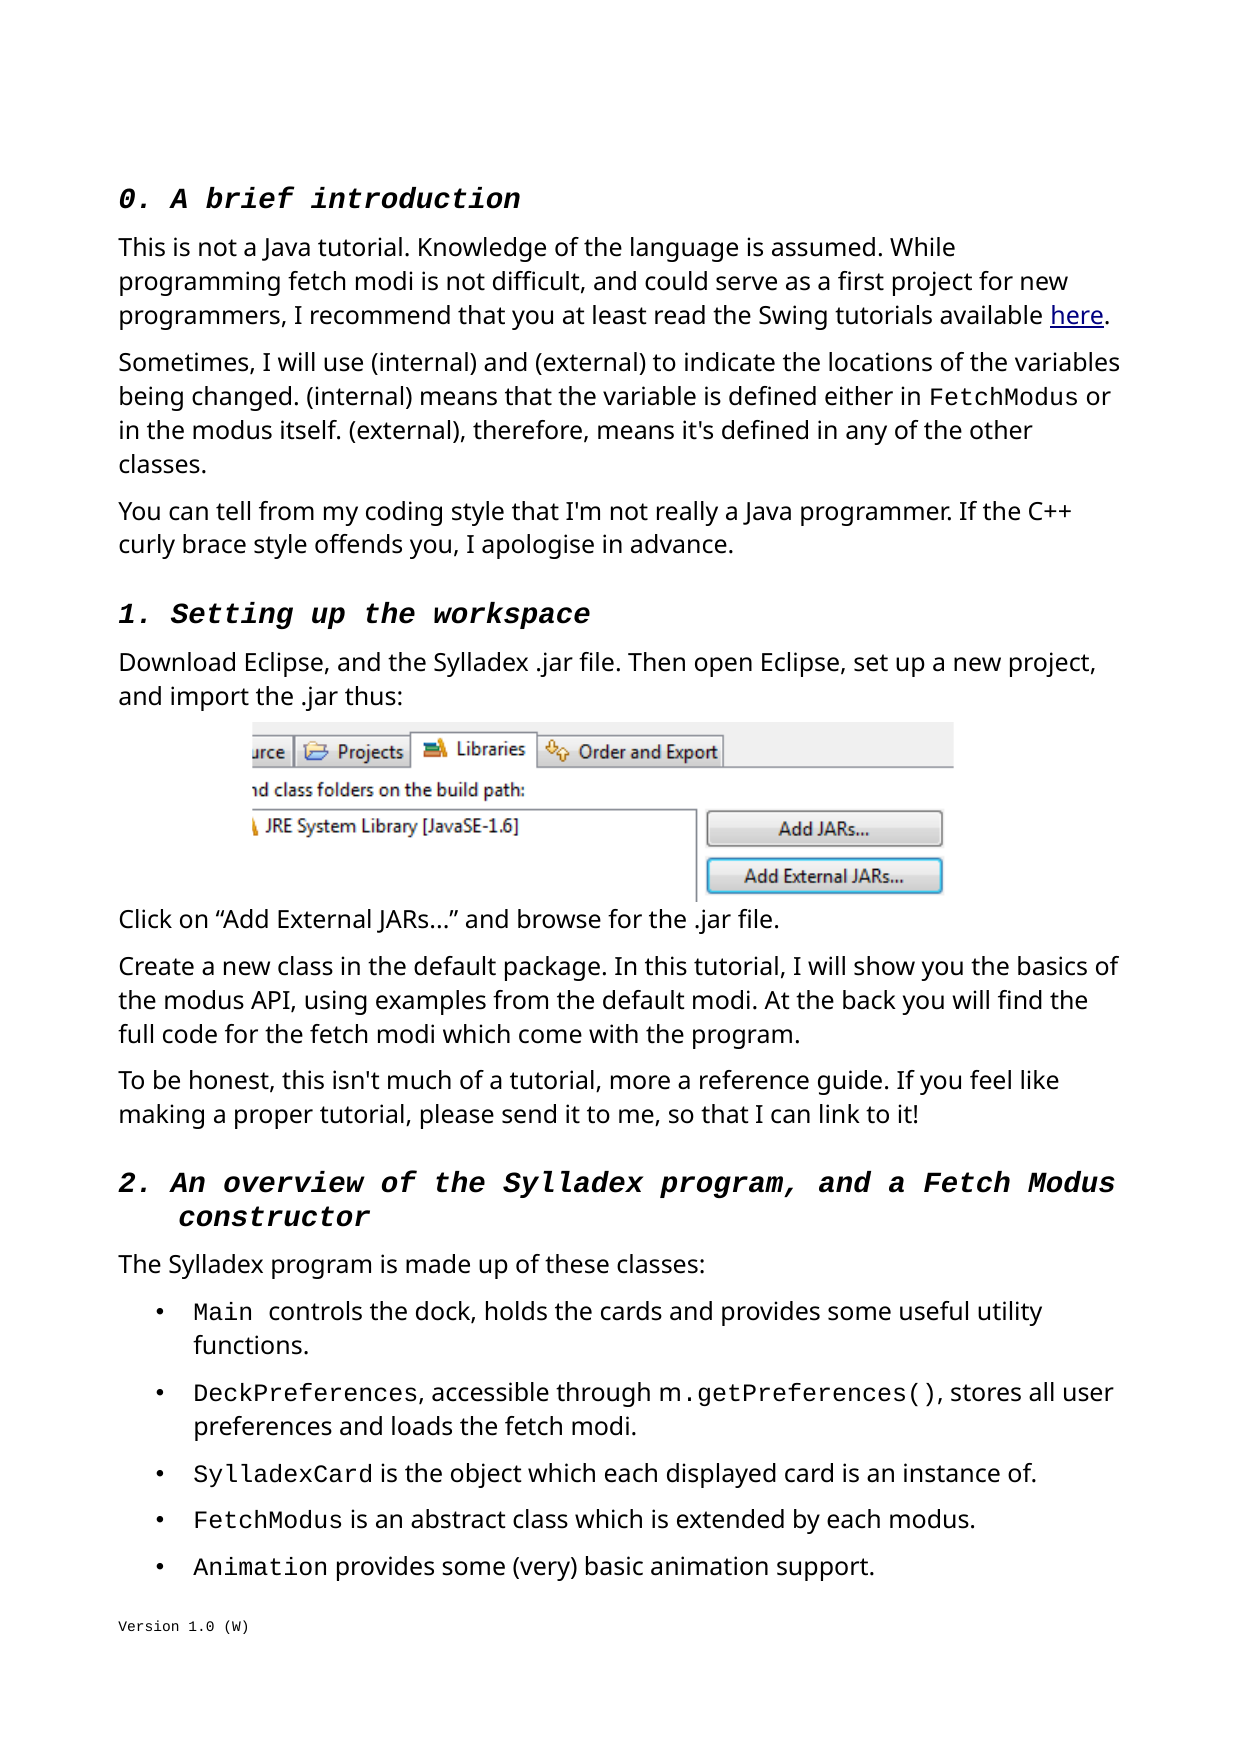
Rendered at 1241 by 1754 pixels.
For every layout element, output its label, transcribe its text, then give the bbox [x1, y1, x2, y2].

list DeckPreferences, accessible through m.getPreferences(), stores all user preferences and loads the fetch modi. [156, 1374, 1122, 1443]
list FetchModus is an abstract class which is extended by each modus. [156, 1502, 1122, 1536]
subtitle 0. A brief introduction [118, 184, 1122, 217]
text To be honest, this isn't much of a tutorial, more a reference guide. If you feel like making a proper tutorial, please send it to me, so that I can link to it! [118, 1063, 1122, 1131]
text You can tell from my coding style that I'm not really a Java programmer. If the C++ curly brace style offends you, I apologise in advance. [118, 493, 1122, 561]
text Download Eclipse, and the Sylladex .jar file. Then open Eclipse, set up a new project, and import the .jar thus: [118, 644, 1122, 712]
text This is not a Java tutorial. Knowledge of the language is assumed. While programming fetch modi is not difficult, and could serve as a first project for new programmers, I recommend that you at least read the Swing tutorials available here. [118, 229, 1122, 332]
list Main controls the dock, holds the cards and provides some useful utility functions. [156, 1294, 1122, 1362]
text Create a new class in the default package. In this tutorial, I will show you the basics of the modus API, using examples from the default modi. At the back you will find the full code for the fetch modi which come with the program. [118, 948, 1122, 1051]
text Sometimes, I will use (internal) and (external) to indicate the locations of the variables being changed. (internal) means that the variable is defined either in FetchModus or in the modus itself. (external), therefore, means it's defined in any of the other classes. [118, 344, 1122, 481]
list Animation provides some (very) basic animation support. [156, 1549, 1122, 1583]
subtitle 1. Setting up the workspace [118, 599, 1122, 632]
list SylladexCard is the object which each displayed card is an instance of. [156, 1455, 1122, 1490]
picture [252, 722, 954, 902]
text The Sylladex program is made up of these classes: [118, 1247, 1122, 1281]
text Click on “Add External JARs...” and browse for the .jar file. [118, 902, 1122, 936]
subtitle 2. An overview of the Sylladex program, and a Fetch Modus constructor [118, 1169, 1122, 1235]
